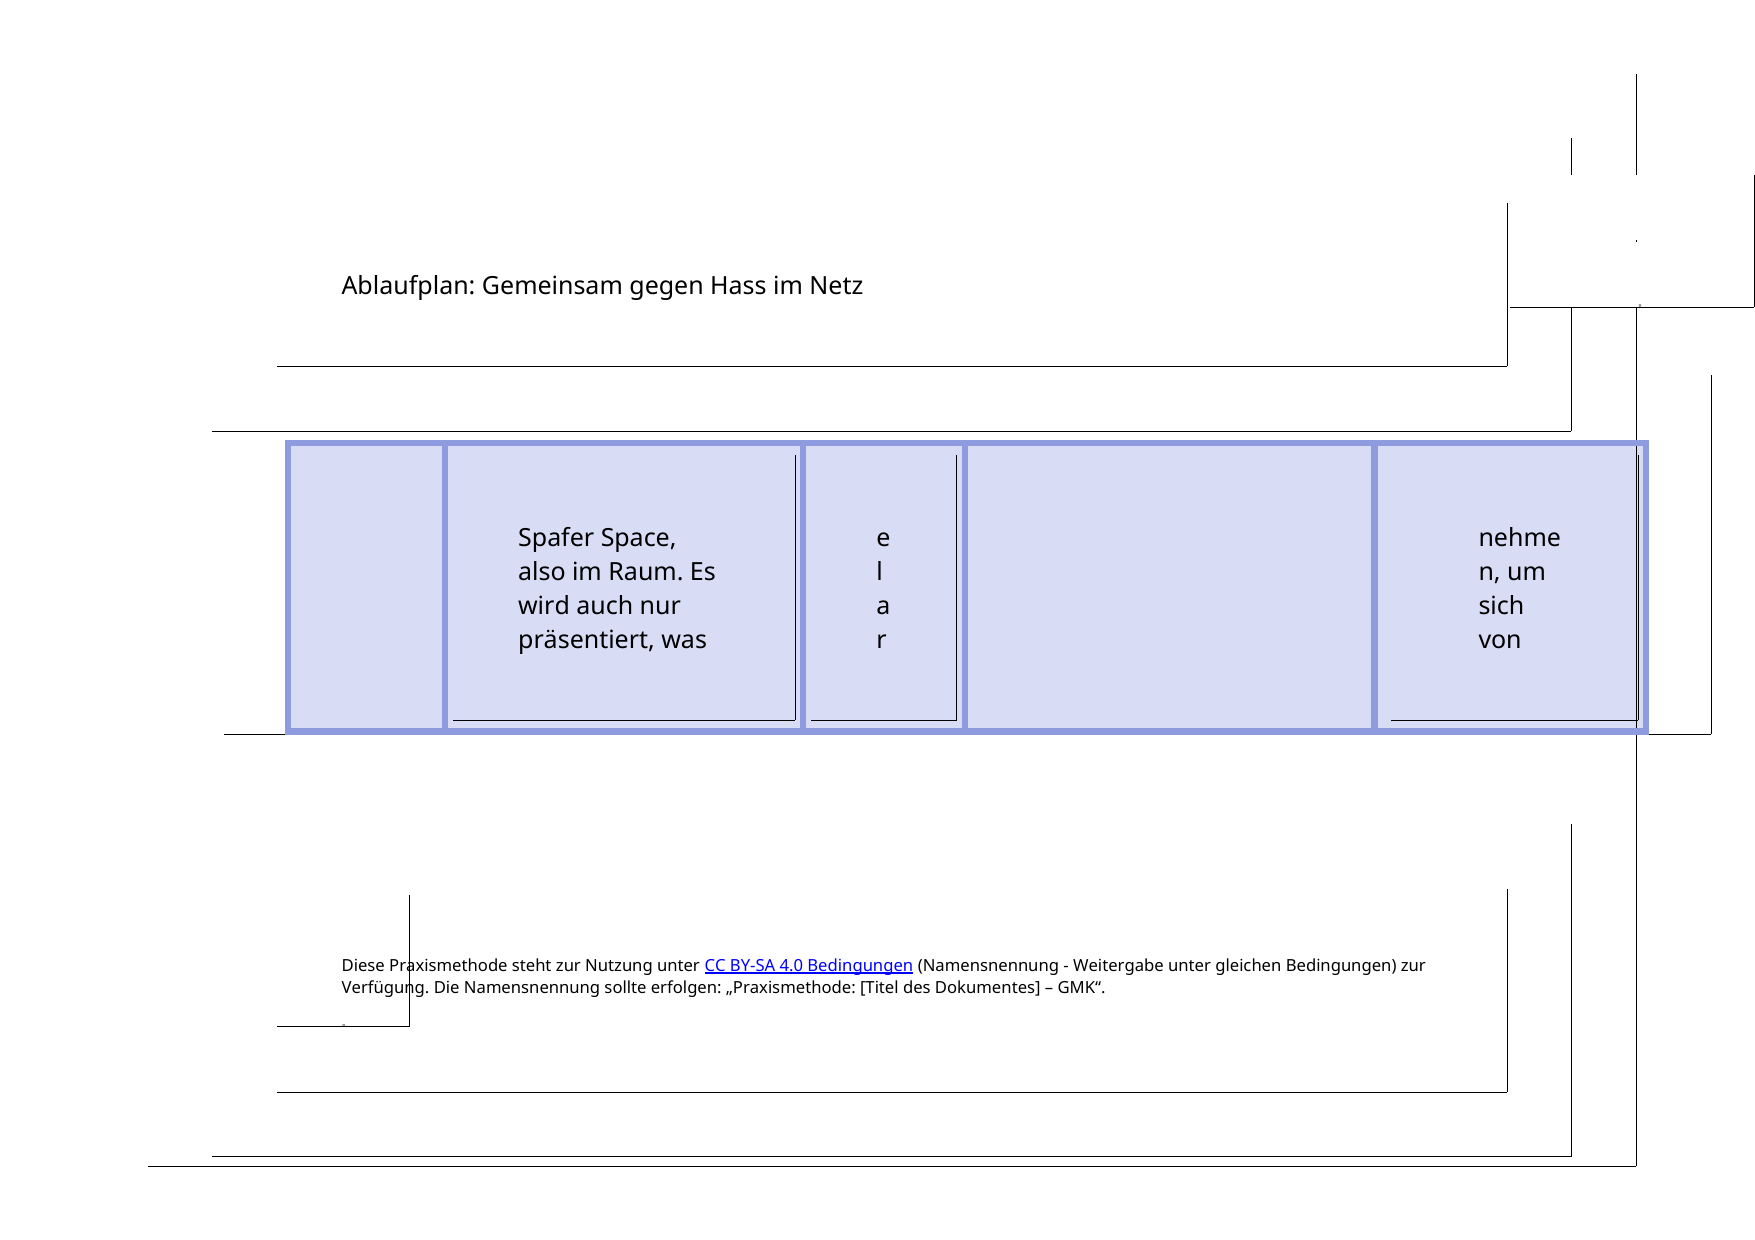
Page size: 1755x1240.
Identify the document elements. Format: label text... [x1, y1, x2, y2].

table_cell Spafer Space, also im Raum. Es wird auch nur präsentiert, was [448, 446, 800, 728]
table_cell elar [806, 446, 962, 728]
table_cell [291, 446, 442, 728]
table_cell nehmen, um sich von [1378, 446, 1636, 728]
table_cell [968, 446, 1371, 728]
